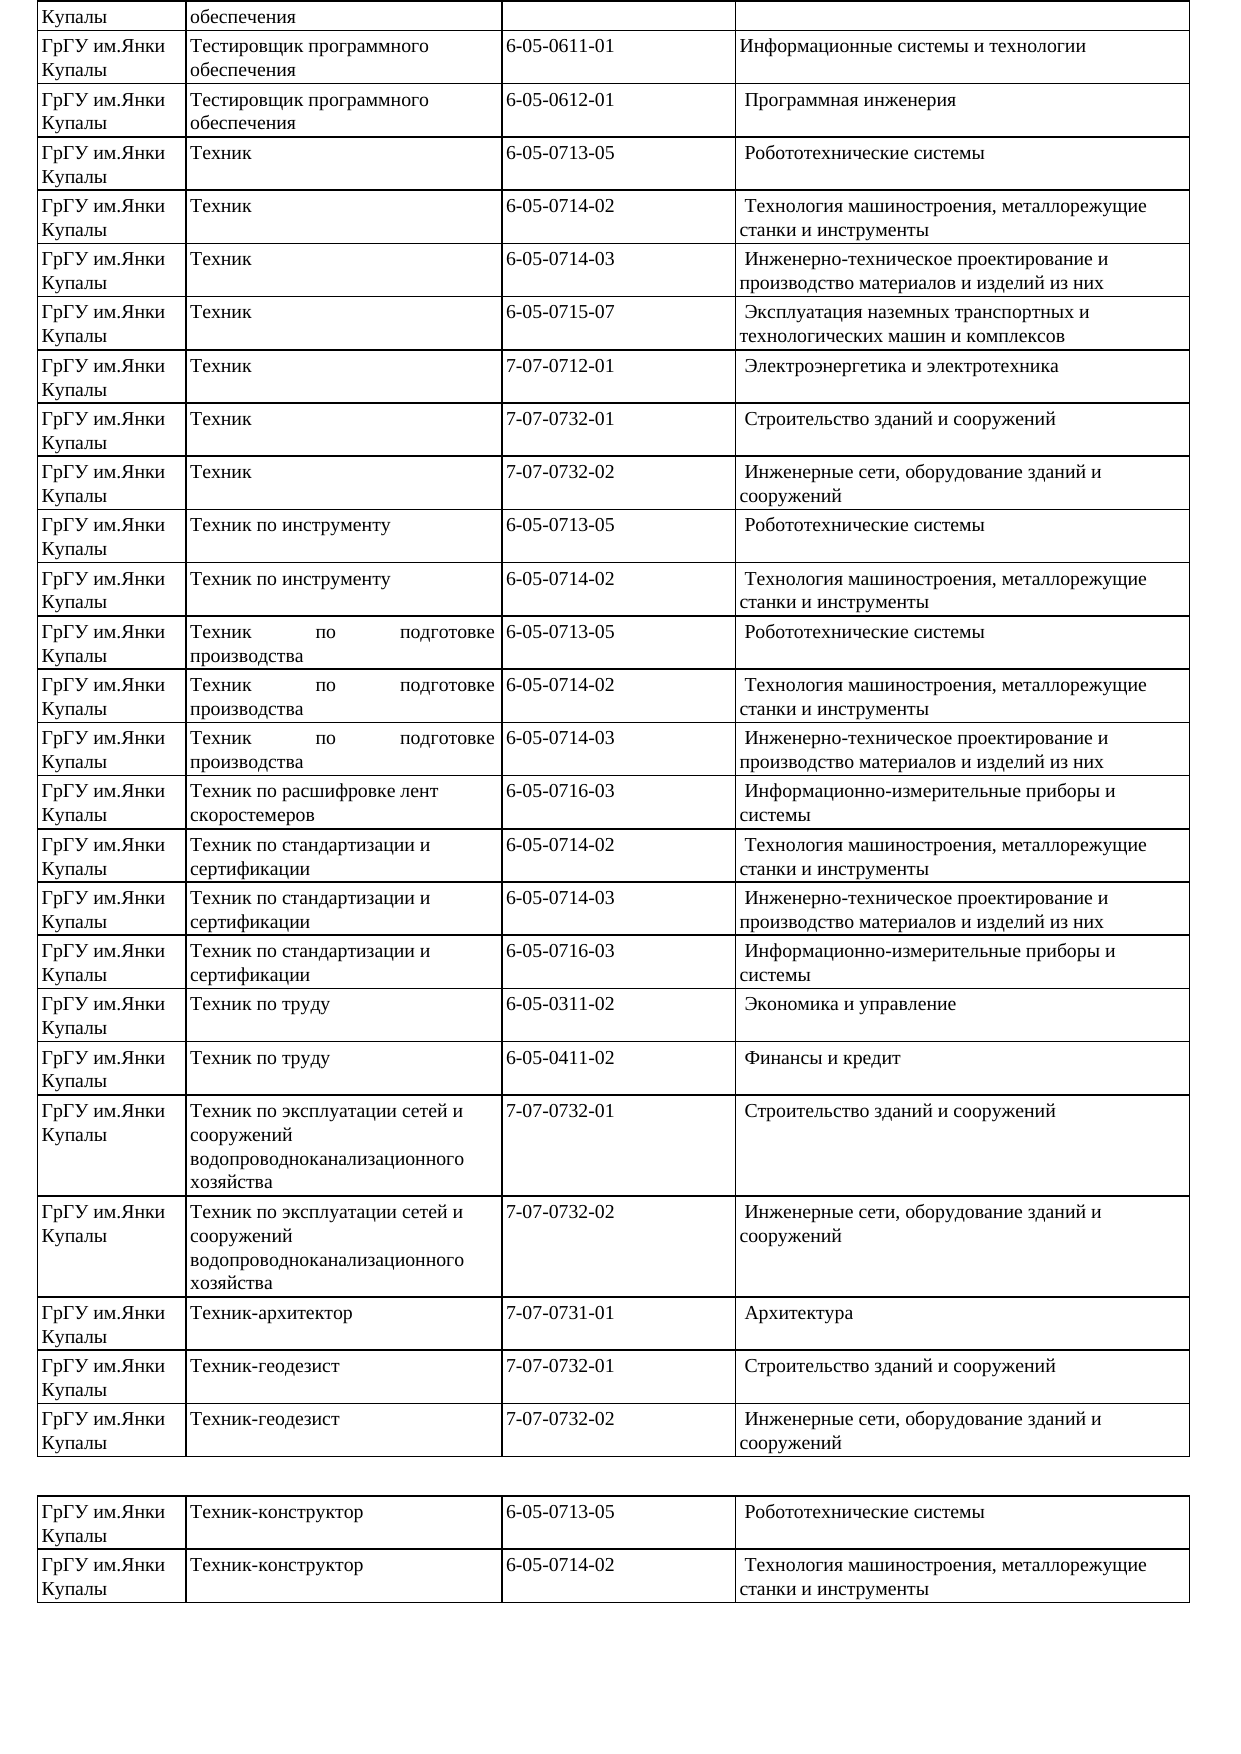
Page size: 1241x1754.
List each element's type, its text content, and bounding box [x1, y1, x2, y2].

table_cell Техник по стандартизации и сертификации [187, 936, 501, 988]
table_cell 6-05-0713-05 [503, 510, 735, 562]
table_cell 6-05-0714-03 [503, 883, 735, 934]
table_cell ГрГУ им.Янки Купалы [38, 563, 185, 615]
table_header 6-05-0713-05 [503, 1497, 735, 1548]
table_cell Техник [187, 404, 501, 455]
table_cell ГрГУ им.Янки Купалы [38, 244, 185, 296]
table_cell [503, 2, 735, 29]
table_cell Техник по эксплуатации сетей и сооружений водопроводноканализационного хозяйства [187, 1197, 501, 1296]
table_cell Строительство зданий и сооружений [736, 1351, 1189, 1402]
table_cell Строительство зданий и сооружений [736, 1096, 1189, 1195]
table_cell 7-07-0732-02 [503, 1197, 735, 1296]
table_cell ГрГУ им.Янки Купалы [38, 936, 185, 988]
table_cell ГрГУ им.Янки Купалы [38, 883, 185, 934]
table_cell 6-05-0714-03 [503, 244, 735, 296]
table_cell 6-05-0716-03 [503, 776, 735, 828]
table_cell ГрГУ им.Янки Купалы [38, 670, 185, 721]
table_cell ГрГУ им.Янки Купалы [38, 138, 185, 189]
table_cell 7-07-0731-01 [503, 1298, 735, 1349]
table_cell 6-05-0714-03 [503, 723, 735, 775]
table_cell Робототехнические системы [736, 617, 1189, 668]
table_cell Инженерно-техническое проектирование и производство материалов и изделий из них [736, 883, 1189, 934]
table_cell Техник [187, 138, 501, 189]
table_cell Архитектура [736, 1298, 1189, 1349]
table_cell Техник [187, 457, 501, 508]
table_cell Техник-геодезист [187, 1404, 501, 1456]
table_cell ГрГУ им.Янки Купалы [38, 297, 185, 349]
table_cell Информационно-измерительные приборы и системы [736, 936, 1189, 988]
table_cell Техник [187, 297, 501, 349]
table_cell 6-05-0716-03 [503, 936, 735, 988]
table_cell ГрГУ им.Янки Купалы [38, 1298, 185, 1349]
table_cell 6-05-0715-07 [503, 297, 735, 349]
table_cell 6-05-0611-01 [503, 31, 735, 83]
table_cell Техник по эксплуатации сетей и сооружений водопроводноканализационного хозяйства [187, 1096, 501, 1195]
table_cell Техник по подготовке производства [187, 723, 501, 775]
table_cell 6-05-0411-02 [503, 1042, 735, 1094]
table_cell ГрГУ им.Янки Купалы [38, 1197, 185, 1296]
table_cell ГрГУ им.Янки Купалы [38, 31, 185, 83]
table_cell Инженерно-техническое проектирование и производство материалов и изделий из них [736, 244, 1189, 296]
table_cell Строительство зданий и сооружений [736, 404, 1189, 455]
table_cell Купалы [38, 2, 185, 29]
table_cell Программная инженерия [736, 84, 1189, 136]
table_cell Техник-геодезист [187, 1351, 501, 1402]
table_cell ГрГУ им.Янки Купалы [38, 1096, 185, 1195]
table_cell Технология машиностроения, металлорежущие станки и инструменты [736, 830, 1189, 881]
table_cell 7-07-0732-02 [503, 457, 735, 508]
table_cell Информационно-измерительные приборы и системы [736, 776, 1189, 828]
table_header Техник-конструктор [187, 1497, 501, 1548]
table_cell Информационные системы и технологии [736, 31, 1189, 83]
table_cell Техник [187, 351, 501, 402]
table_cell Техник [187, 244, 501, 296]
table_cell Техник по подготовке производства [187, 617, 501, 668]
table_cell 6-05-0713-05 [503, 617, 735, 668]
table_cell Тестировщик программного обеспечения [187, 31, 501, 83]
table_cell ГрГУ им.Янки Купалы [38, 989, 185, 1041]
table_cell Техник по инструменту [187, 510, 501, 562]
table_cell Техник по труду [187, 1042, 501, 1094]
table_cell Технология машиностроения, металлорежущие станки и инструменты [736, 563, 1189, 615]
table_cell ГрГУ им.Янки Купалы [38, 830, 185, 881]
table_cell Инженерные сети, оборудование зданий и сооружений [736, 1404, 1189, 1456]
table_cell Техник по расшифровке лент скоростемеров [187, 776, 501, 828]
table_cell 7-07-0732-01 [503, 1096, 735, 1195]
table_cell Техник по стандартизации и сертификации [187, 830, 501, 881]
table_cell 7-07-0712-01 [503, 351, 735, 402]
table_cell Экономика и управление [736, 989, 1189, 1041]
table_cell 6-05-0714-02 [503, 830, 735, 881]
table_cell Техник по стандартизации и сертификации [187, 883, 501, 934]
table_cell Техник-конструктор [187, 1550, 501, 1601]
table_cell ГрГУ им.Янки Купалы [38, 1042, 185, 1094]
table_cell ГрГУ им.Янки Купалы [38, 191, 185, 242]
table_cell Техник по труду [187, 989, 501, 1041]
table_cell ГрГУ им.Янки Купалы [38, 1550, 185, 1601]
table_cell 6-05-0713-05 [503, 138, 735, 189]
table_cell [736, 2, 1189, 29]
table_cell Технология машиностроения, металлорежущие станки и инструменты [736, 1550, 1189, 1601]
table_cell Техник-архитектор [187, 1298, 501, 1349]
table_cell Техник [187, 191, 501, 242]
table_cell Техник по инструменту [187, 563, 501, 615]
table_cell ГрГУ им.Янки Купалы [38, 457, 185, 508]
table_cell 6-05-0714-02 [503, 670, 735, 721]
table_cell ГрГУ им.Янки Купалы [38, 723, 185, 775]
table_cell Инженерные сети, оборудование зданий и сооружений [736, 457, 1189, 508]
table_cell Робототехнические системы [736, 138, 1189, 189]
table_header ГрГУ им.Янки Купалы [38, 1497, 185, 1548]
table_cell 6-05-0714-02 [503, 563, 735, 615]
table_cell ГрГУ им.Янки Купалы [38, 351, 185, 402]
table_cell ГрГУ им.Янки Купалы [38, 404, 185, 455]
table_header Робототехнические системы [736, 1497, 1189, 1548]
table_cell 6-05-0311-02 [503, 989, 735, 1041]
table_cell Техник по подготовке производства [187, 670, 501, 721]
table_cell ГрГУ им.Янки Купалы [38, 1404, 185, 1456]
table_cell 6-05-0612-01 [503, 84, 735, 136]
table_cell ГрГУ им.Янки Купалы [38, 617, 185, 668]
table_cell Электроэнергетика и электротехника [736, 351, 1189, 402]
table_cell обеспечения [187, 2, 501, 29]
table_cell 7-07-0732-01 [503, 404, 735, 455]
table_cell Технология машиностроения, металлорежущие станки и инструменты [736, 191, 1189, 242]
table_cell 7-07-0732-01 [503, 1351, 735, 1402]
table_cell 6-05-0714-02 [503, 1550, 735, 1601]
table_cell Финансы и кредит [736, 1042, 1189, 1094]
table_cell ГрГУ им.Янки Купалы [38, 1351, 185, 1402]
table_cell Робототехнические системы [736, 510, 1189, 562]
table_cell Инженерно-техническое проектирование и производство материалов и изделий из них [736, 723, 1189, 775]
table_cell Эксплуатация наземных транспортных и технологических машин и комплексов [736, 297, 1189, 349]
table_cell 7-07-0732-02 [503, 1404, 735, 1456]
table_cell ГрГУ им.Янки Купалы [38, 84, 185, 136]
table_cell ГрГУ им.Янки Купалы [38, 776, 185, 828]
table_cell Тестировщик программного обеспечения [187, 84, 501, 136]
table_cell Технология машиностроения, металлорежущие станки и инструменты [736, 670, 1189, 721]
table_cell 6-05-0714-02 [503, 191, 735, 242]
table_cell Инженерные сети, оборудование зданий и сооружений [736, 1197, 1189, 1296]
table_cell ГрГУ им.Янки Купалы [38, 510, 185, 562]
